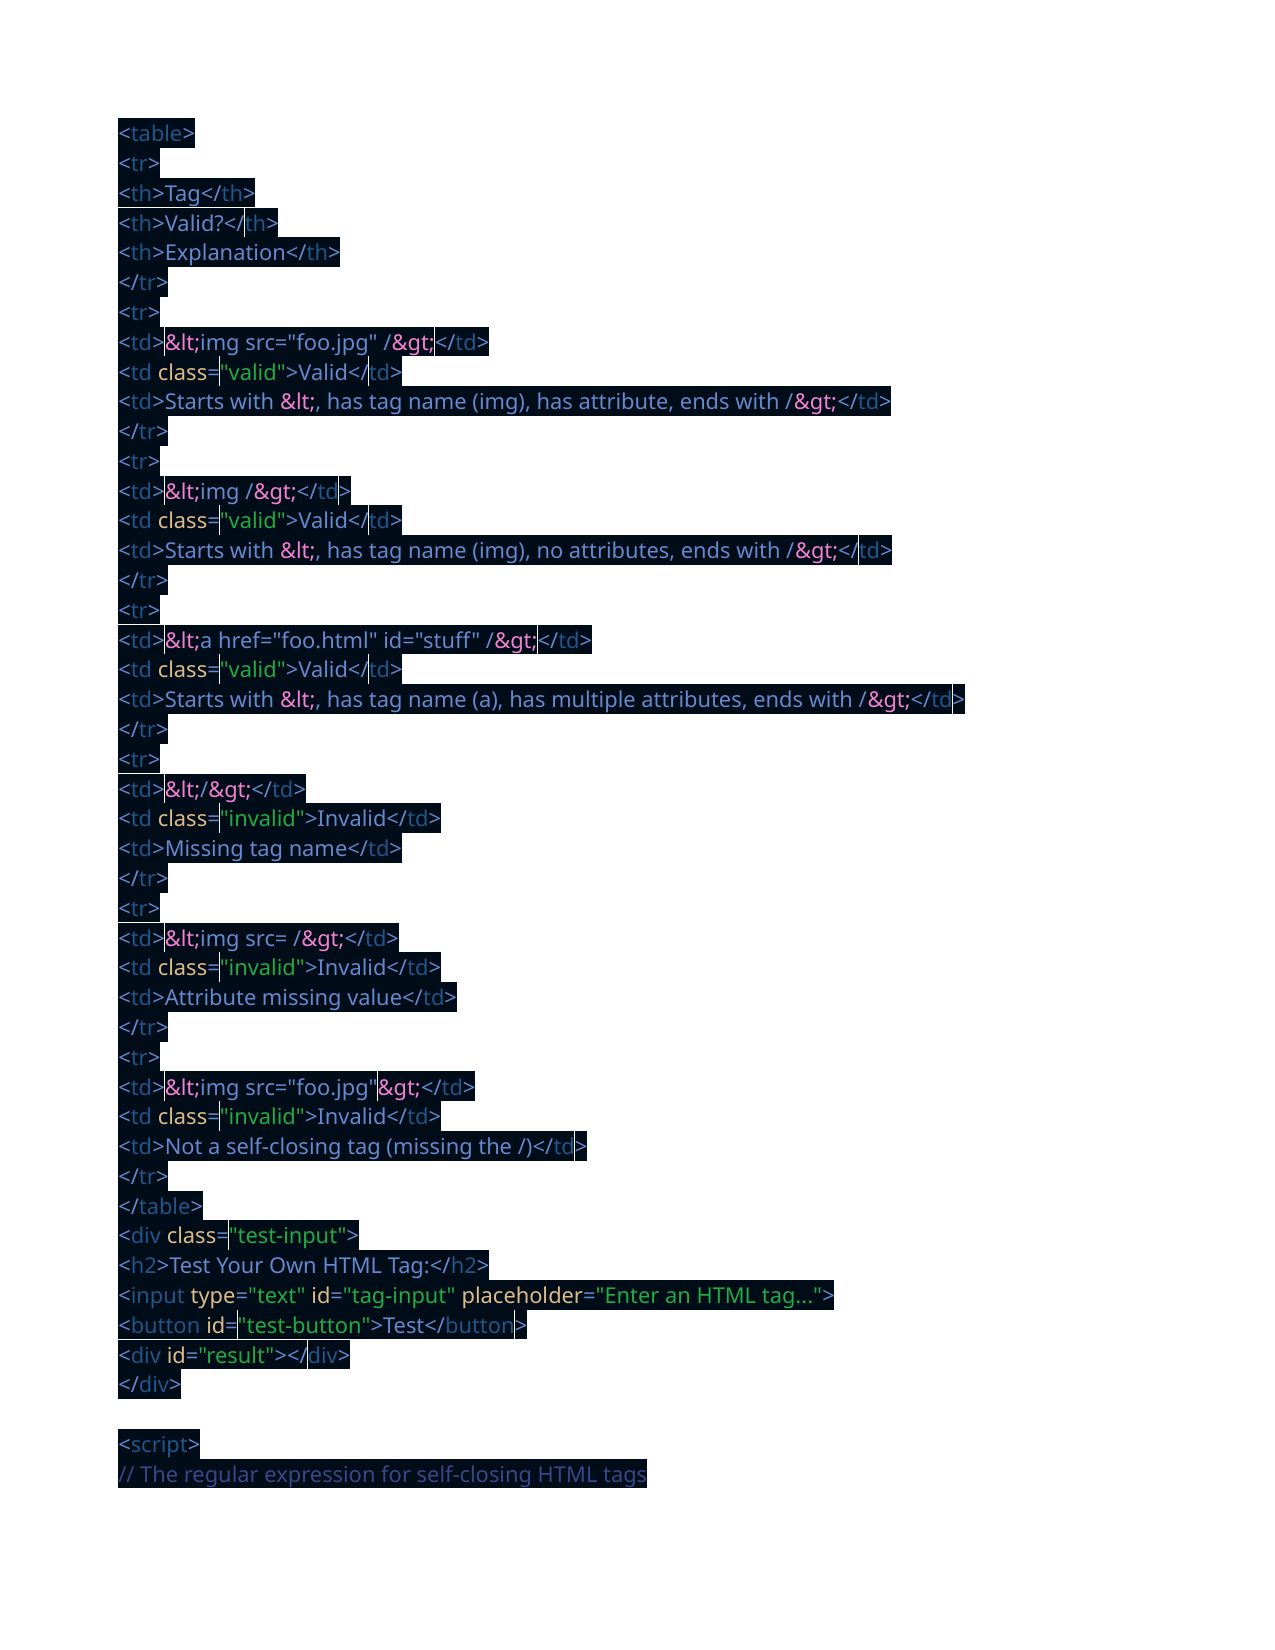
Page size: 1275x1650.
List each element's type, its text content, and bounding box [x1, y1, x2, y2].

text </table> [118, 1191, 1157, 1220]
text <tr> [118, 893, 1157, 922]
text </tr> [118, 416, 1157, 446]
text <table> [118, 118, 1157, 148]
text <tr> [118, 148, 1157, 178]
text <td class="valid">Valid</td> [118, 505, 1157, 535]
text <td>Missing tag name</td> [118, 833, 1157, 863]
text <td>&lt;img /&gt;</td> [118, 476, 1157, 505]
text </tr> [118, 267, 1157, 297]
text <button id="test-button">Test</button> [118, 1310, 1157, 1339]
text <td>&lt;/&gt;</td> [118, 773, 1157, 803]
text <td>Starts with &lt;, has tag name (a), has multiple attributes, ends with /&gt;</td> [118, 684, 1157, 714]
text </tr> [118, 863, 1157, 893]
text <td>Not a self-closing tag (missing the /)</td> [118, 1131, 1157, 1161]
text <td>&lt;img src="foo.jpg" /&gt;</td> [118, 327, 1157, 356]
text <td>Starts with &lt;, has tag name (img), has attribute, ends with /&gt;</td> [118, 386, 1157, 416]
text <td class="invalid">Invalid</td> [118, 952, 1157, 982]
text <td class="valid">Valid</td> [118, 356, 1157, 386]
text <th>Explanation</th> [118, 237, 1157, 267]
text <td class="invalid">Invalid</td> [118, 1101, 1157, 1131]
text <td class="invalid">Invalid</td> [118, 803, 1157, 833]
text <td>Starts with &lt;, has tag name (img), no attributes, ends with /&gt;</td> [118, 535, 1157, 565]
text </tr> [118, 1012, 1157, 1042]
text </tr> [118, 565, 1157, 595]
text <tr> [118, 297, 1157, 327]
text <td>&lt;img src= /&gt;</td> [118, 922, 1157, 952]
text <td>Attribute missing value</td> [118, 982, 1157, 1012]
text <input type="text" id="tag-input" placeholder="Enter an HTML tag..."> [118, 1280, 1157, 1310]
text <th>Valid?</th> [118, 207, 1157, 237]
text <script> [118, 1429, 1157, 1459]
text </tr> [118, 1161, 1157, 1191]
text // The regular expression for self-closing HTML tags [118, 1459, 1157, 1488]
text <tr> [118, 446, 1157, 476]
text <h2>Test Your Own HTML Tag:</h2> [118, 1250, 1157, 1280]
text <tr> [118, 595, 1157, 624]
text <td>&lt;a href="foo.html" id="stuff" /&gt;</td> [118, 624, 1157, 654]
text <td class="valid">Valid</td> [118, 654, 1157, 684]
text <div class="test-input"> [118, 1220, 1157, 1250]
text <tr> [118, 1042, 1157, 1071]
text </div> [118, 1369, 1157, 1399]
text <th>Tag</th> [118, 178, 1157, 207]
text <div id="result"></div> [118, 1339, 1157, 1369]
text </tr> [118, 714, 1157, 744]
text <td>&lt;img src="foo.jpg"&gt;</td> [118, 1071, 1157, 1101]
text <tr> [118, 744, 1157, 773]
